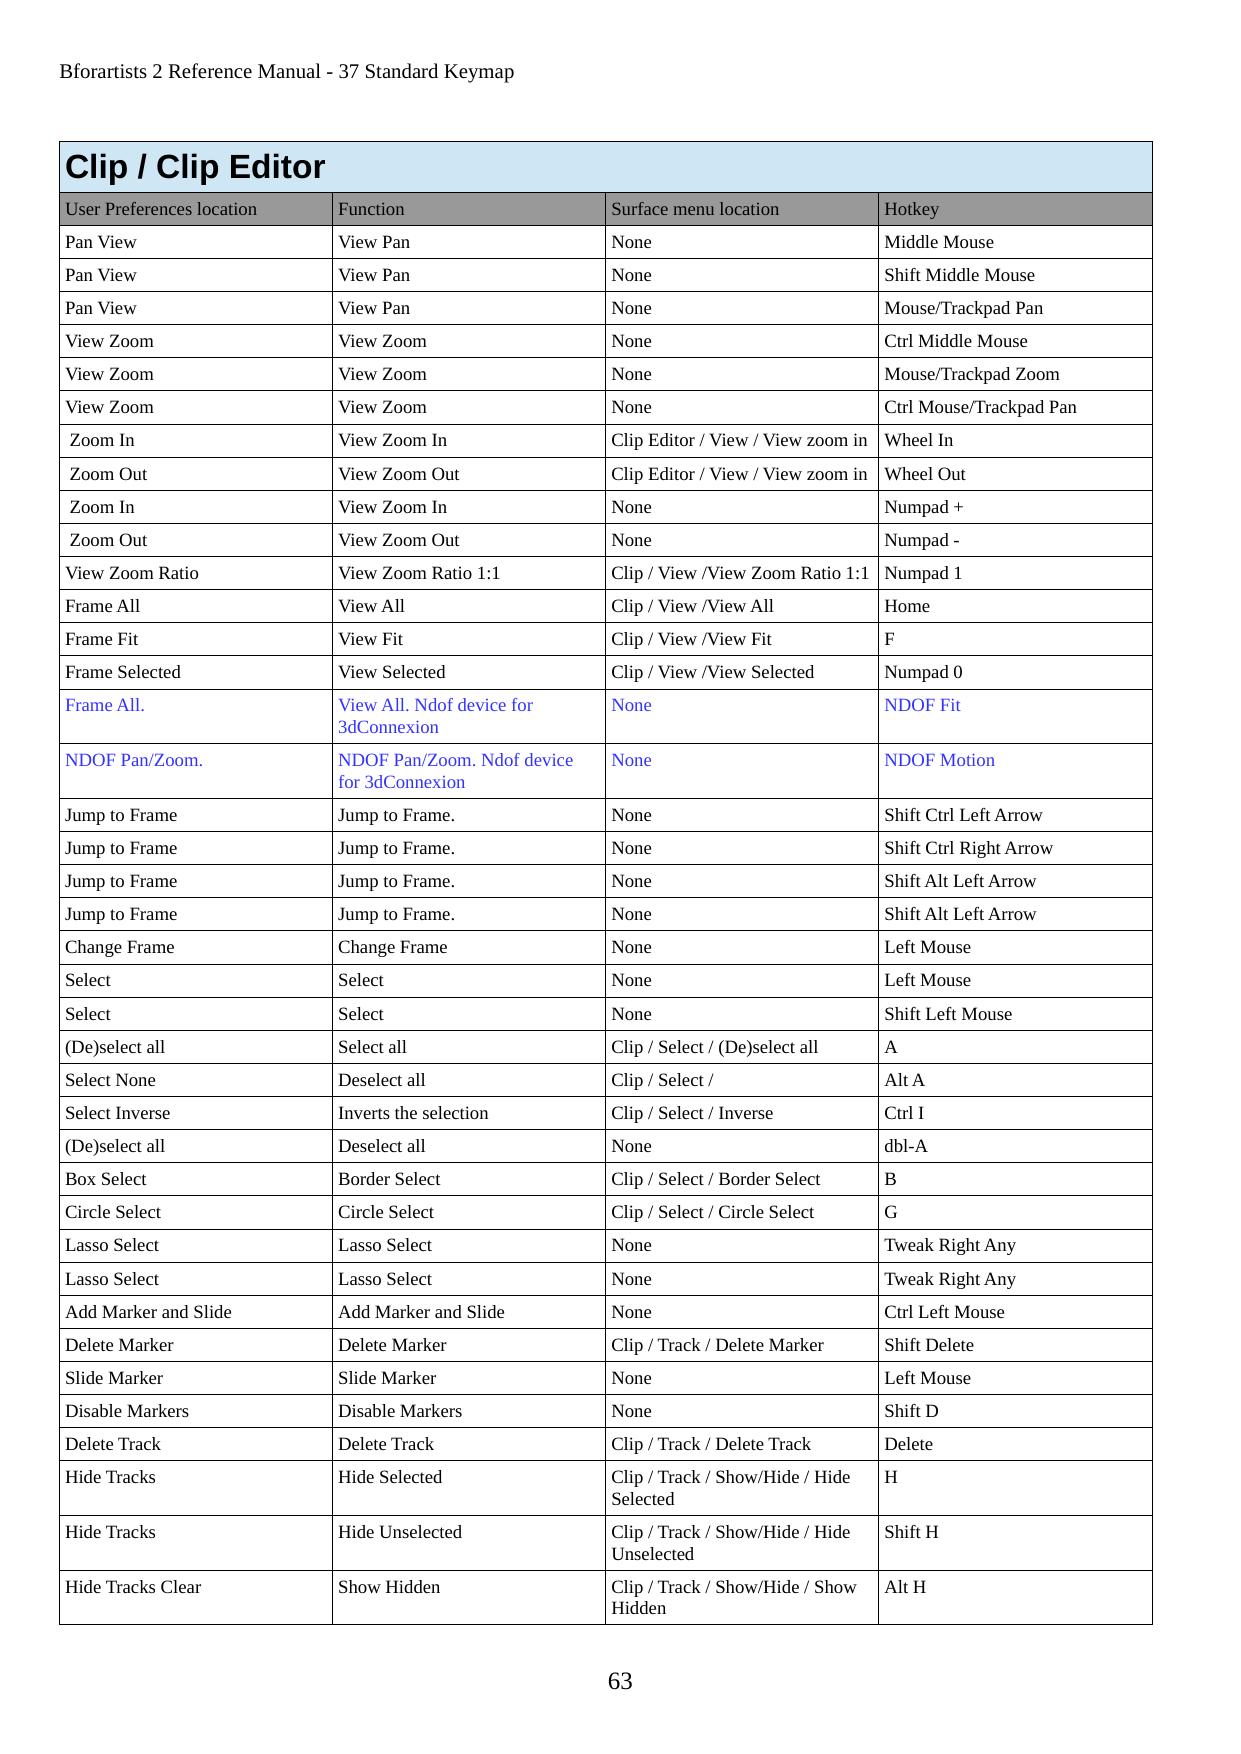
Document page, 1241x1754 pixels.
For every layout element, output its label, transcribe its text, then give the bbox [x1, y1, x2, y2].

table_cell (De)select all [60, 1031, 332, 1063]
table_cell Function [333, 193, 605, 225]
table_cell Clip / Select / Circle Select [606, 1196, 878, 1228]
table_cell Ctrl I [879, 1097, 1152, 1129]
table_cell Delete [879, 1428, 1152, 1460]
table_cell Numpad - [879, 524, 1152, 556]
table_cell Jump to Frame [60, 898, 332, 930]
table_cell None [606, 965, 878, 997]
table_cell None [606, 491, 878, 523]
table_cell None [606, 226, 878, 258]
table_cell Select [333, 965, 605, 997]
table_cell Clip / Track / Show/Hide / Show Hidden [606, 1571, 878, 1624]
table_cell None [606, 998, 878, 1030]
table_cell Clip / View /View All [606, 590, 878, 622]
table_cell Frame All. [60, 690, 332, 743]
table_cell None [606, 1263, 878, 1295]
table_cell Jump to Frame. [333, 832, 605, 864]
table_cell Home [879, 590, 1152, 622]
table_cell None [606, 524, 878, 556]
table_cell Lasso Select [333, 1230, 605, 1262]
table_cell Zoom In [60, 425, 332, 457]
table_cell F [879, 623, 1152, 655]
table_cell Shift D [879, 1395, 1152, 1427]
table_cell Jump to Frame. [333, 799, 605, 831]
table_cell View Zoom Ratio [60, 557, 332, 589]
table_cell Tweak Right Any [879, 1263, 1152, 1295]
table_cell View Pan [333, 259, 605, 291]
table_cell Alt H [879, 1571, 1152, 1624]
table_cell Shift H [879, 1516, 1152, 1570]
table_cell Mouse/Trackpad Zoom [879, 358, 1152, 390]
table_cell Delete Marker [333, 1329, 605, 1361]
table_cell None [606, 690, 878, 743]
table_cell Slide Marker [60, 1362, 332, 1394]
table_cell Jump to Frame. [333, 898, 605, 930]
table_cell Pan View [60, 226, 332, 258]
table_cell Disable Markers [60, 1395, 332, 1427]
table_cell Pan View [60, 259, 332, 291]
table_cell View Zoom [333, 325, 605, 357]
table_cell Clip / Track / Show/Hide / Hide Selected [606, 1461, 878, 1515]
table_cell Ctrl Middle Mouse [879, 325, 1152, 357]
table_cell Clip / Select / Border Select [606, 1163, 878, 1195]
table_cell Select [60, 965, 332, 997]
table_cell None [606, 292, 878, 324]
table_cell View Zoom Out [333, 524, 605, 556]
table_cell None [606, 799, 878, 831]
table_cell None [606, 931, 878, 963]
table_cell Shift Alt Left Arrow [879, 865, 1152, 897]
table_cell Lasso Select [60, 1230, 332, 1262]
table_cell Delete Marker [60, 1329, 332, 1361]
table_cell Zoom Out [60, 524, 332, 556]
table_cell Numpad 0 [879, 656, 1152, 688]
table_cell View Selected [333, 656, 605, 688]
table_cell H [879, 1461, 1152, 1515]
table_cell View Zoom In [333, 491, 605, 523]
table_cell Select Inverse [60, 1097, 332, 1129]
table_cell Deselect all [333, 1130, 605, 1162]
table_cell Clip / View /View Fit [606, 623, 878, 655]
table_cell None [606, 1362, 878, 1394]
table_cell Clip / View /View Selected [606, 656, 878, 688]
table_cell NDOF Pan/Zoom. Ndof device for 3dConnexion [333, 744, 605, 798]
table_cell B [879, 1163, 1152, 1195]
table_cell Zoom In [60, 491, 332, 523]
table_cell View Zoom In [333, 425, 605, 457]
table_cell Shift Delete [879, 1329, 1152, 1361]
table_cell Frame All [60, 590, 332, 622]
table_cell View Pan [333, 292, 605, 324]
table_cell Add Marker and Slide [60, 1296, 332, 1328]
table_cell View Pan [333, 226, 605, 258]
table_cell Select all [333, 1031, 605, 1063]
table_cell Alt A [879, 1064, 1152, 1096]
table_cell Frame Fit [60, 623, 332, 655]
table_cell Ctrl Left Mouse [879, 1296, 1152, 1328]
table_cell Frame Selected [60, 656, 332, 688]
table_cell Jump to Frame [60, 832, 332, 864]
table_cell Clip Editor / View / View zoom in [606, 458, 878, 490]
table_cell View Zoom Out [333, 458, 605, 490]
table_cell None [606, 259, 878, 291]
table_cell View Zoom [60, 358, 332, 390]
table_cell Left Mouse [879, 1362, 1152, 1394]
table_cell None [606, 1130, 878, 1162]
table_cell Jump to Frame [60, 799, 332, 831]
table_cell None [606, 898, 878, 930]
table_cell Clip / Select / [606, 1064, 878, 1096]
table_cell Surface menu location [606, 193, 878, 225]
table_cell Numpad + [879, 491, 1152, 523]
table_cell Lasso Select [60, 1263, 332, 1295]
table_cell None [606, 832, 878, 864]
table_cell Shift Alt Left Arrow [879, 898, 1152, 930]
table_cell None [606, 744, 878, 798]
table_cell Box Select [60, 1163, 332, 1195]
table_cell Ctrl Mouse/Trackpad Pan [879, 391, 1152, 423]
table_cell Inverts the selection [333, 1097, 605, 1129]
table_header Clip / Clip Editor [60, 142, 1152, 192]
table_cell Clip / Track / Show/Hide / Hide Unselected [606, 1516, 878, 1570]
table_cell View Zoom [333, 358, 605, 390]
table_cell (De)select all [60, 1130, 332, 1162]
table_cell NDOF Pan/Zoom. [60, 744, 332, 798]
table_cell Wheel Out [879, 458, 1152, 490]
table_cell Hide Tracks [60, 1461, 332, 1515]
table_cell G [879, 1196, 1152, 1228]
table_cell Left Mouse [879, 965, 1152, 997]
table_cell Circle Select [60, 1196, 332, 1228]
table_cell Delete Track [60, 1428, 332, 1460]
table_cell Clip / View /View Zoom Ratio 1:1 [606, 557, 878, 589]
table_cell None [606, 1395, 878, 1427]
table_cell Wheel In [879, 425, 1152, 457]
table_cell Tweak Right Any [879, 1230, 1152, 1262]
table_cell Hide Tracks [60, 1516, 332, 1570]
table_cell dbl-A [879, 1130, 1152, 1162]
table_cell None [606, 325, 878, 357]
table_cell Jump to Frame. [333, 865, 605, 897]
table_cell Zoom Out [60, 458, 332, 490]
table_cell NDOF Motion [879, 744, 1152, 798]
table_cell Hide Tracks Clear [60, 1571, 332, 1624]
table_cell Clip / Track / Delete Track [606, 1428, 878, 1460]
table_cell Change Frame [333, 931, 605, 963]
table_cell None [606, 865, 878, 897]
table_cell Disable Markers [333, 1395, 605, 1427]
table_cell Clip / Select / (De)select all [606, 1031, 878, 1063]
table_cell Shift Ctrl Right Arrow [879, 832, 1152, 864]
table_cell Select None [60, 1064, 332, 1096]
table_cell Circle Select [333, 1196, 605, 1228]
table_cell None [606, 1230, 878, 1262]
table_cell Hide Unselected [333, 1516, 605, 1570]
table_cell Shift Middle Mouse [879, 259, 1152, 291]
table_cell Border Select [333, 1163, 605, 1195]
table_cell Slide Marker [333, 1362, 605, 1394]
table_cell Select [60, 998, 332, 1030]
table_cell Clip / Track / Delete Marker [606, 1329, 878, 1361]
table_cell Hide Selected [333, 1461, 605, 1515]
table_cell View Fit [333, 623, 605, 655]
table_cell Clip Editor / View / View zoom in [606, 425, 878, 457]
table_cell Pan View [60, 292, 332, 324]
table_cell User Preferences location [60, 193, 332, 225]
table_cell View Zoom [60, 325, 332, 357]
table_cell Change Frame [60, 931, 332, 963]
table_cell View Zoom Ratio 1:1 [333, 557, 605, 589]
table_cell Shift Left Mouse [879, 998, 1152, 1030]
table_cell Shift Ctrl Left Arrow [879, 799, 1152, 831]
table_cell View Zoom [60, 391, 332, 423]
table_cell Clip / Select / Inverse [606, 1097, 878, 1129]
table_cell Select [333, 998, 605, 1030]
table_cell Hotkey [879, 193, 1152, 225]
table_cell Show Hidden [333, 1571, 605, 1624]
table_cell Mouse/Trackpad Pan [879, 292, 1152, 324]
table_cell Delete Track [333, 1428, 605, 1460]
table_cell View All. Ndof device for 3dConnexion [333, 690, 605, 743]
table_cell Middle Mouse [879, 226, 1152, 258]
table_cell None [606, 391, 878, 423]
table_cell Jump to Frame [60, 865, 332, 897]
table_cell None [606, 1296, 878, 1328]
table_cell NDOF Fit [879, 690, 1152, 743]
table_cell Numpad 1 [879, 557, 1152, 589]
table_cell A [879, 1031, 1152, 1063]
table_cell Deselect all [333, 1064, 605, 1096]
table_cell View Zoom [333, 391, 605, 423]
table_cell None [606, 358, 878, 390]
table_cell Add Marker and Slide [333, 1296, 605, 1328]
table_cell Left Mouse [879, 931, 1152, 963]
table_cell Lasso Select [333, 1263, 605, 1295]
table_cell View All [333, 590, 605, 622]
